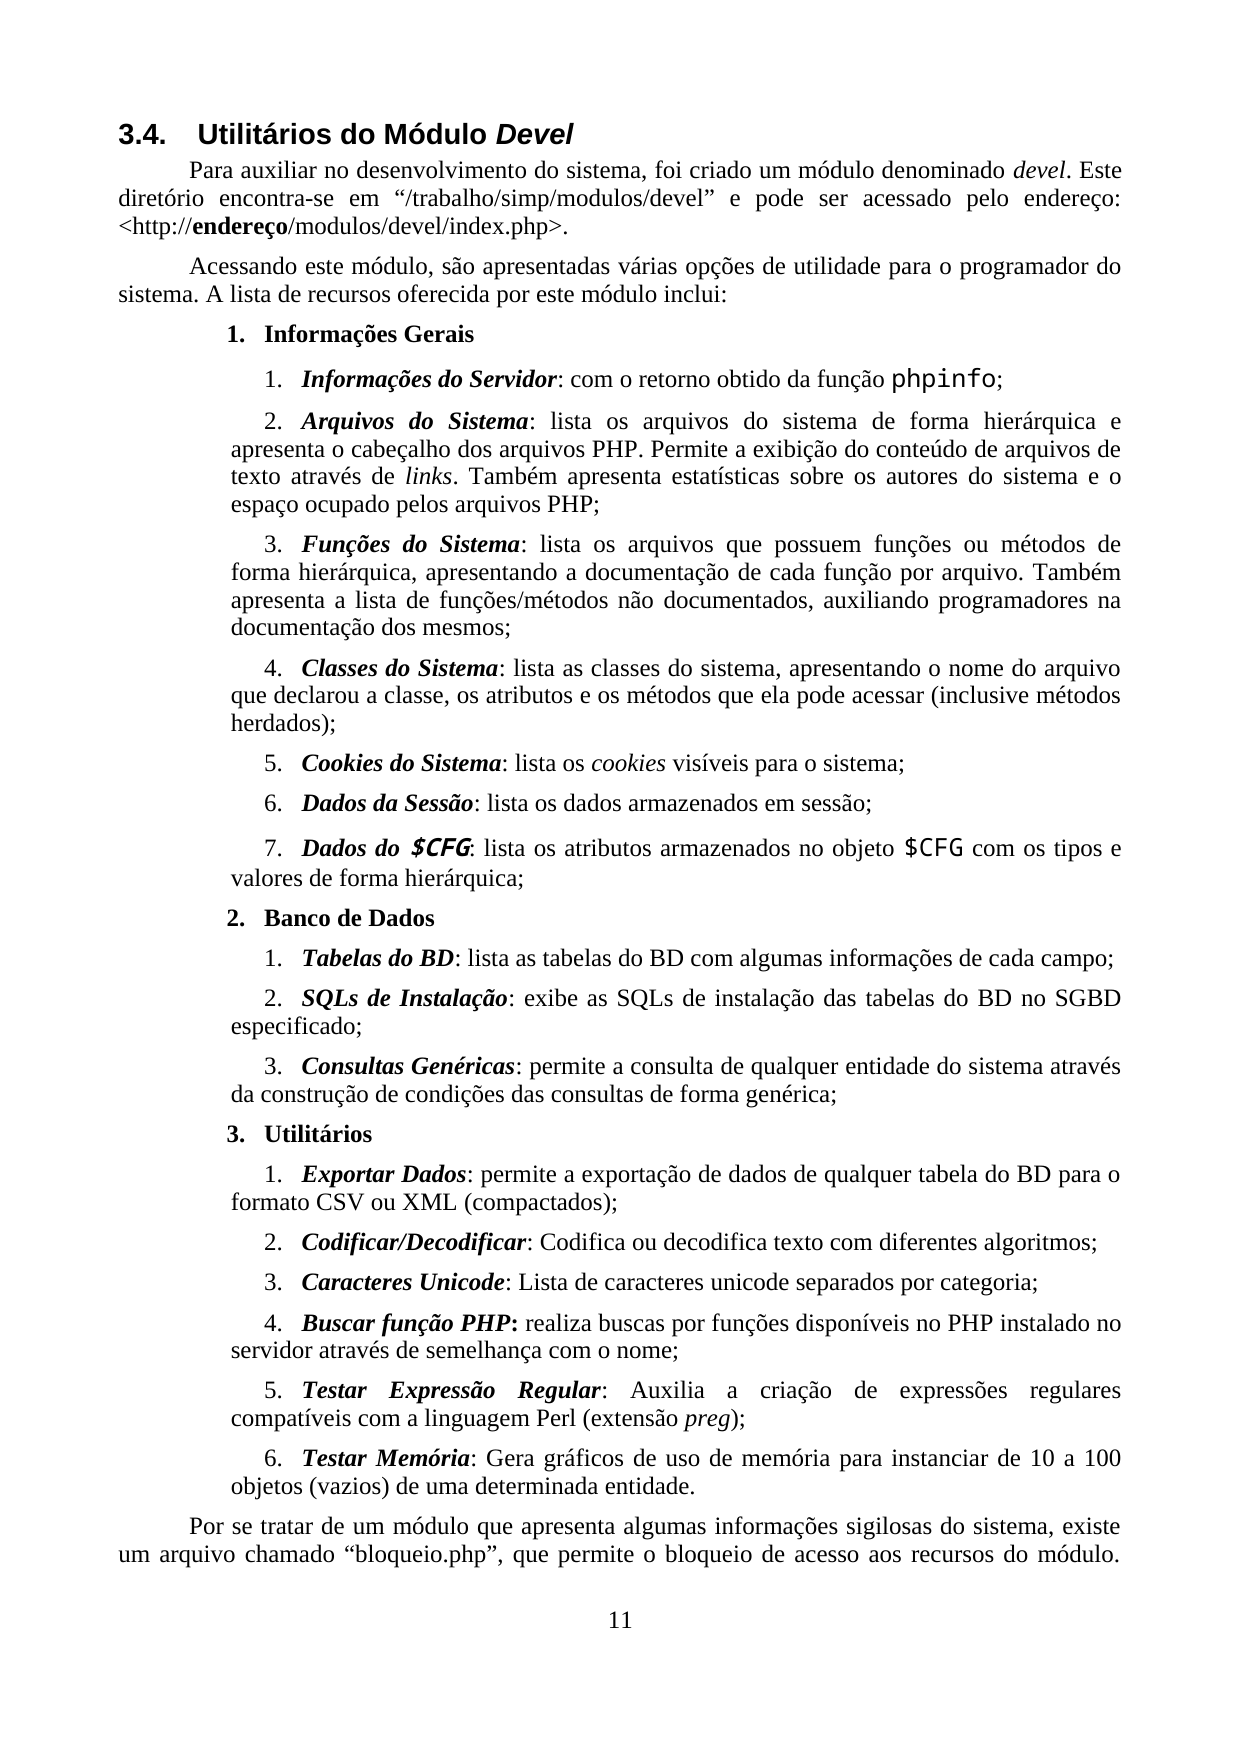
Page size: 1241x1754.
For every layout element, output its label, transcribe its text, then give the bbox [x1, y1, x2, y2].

text Por se tratar de um módulo que apresenta algumas informações sigilosas do sistema, existe um arquivo chamado “bloqueio.php”, que permite o bloqueio de acesso aos recursos do módulo. [118, 1512, 1122, 1568]
text Acessando este módulo, são apresentadas várias opções de utilidade para o programador do sistema. A lista de recursos oferecida por este módulo inclui: [118, 252, 1122, 308]
list Buscar função PHP: realiza buscas por funções disponíveis no PHP instalado no servidor através de semelhança com o nome; [193, 1309, 1122, 1364]
list Testar Expressão Regular: Auxilia a criação de expressões regulares compatíveis com a linguagem Perl (extensão preg); [193, 1377, 1122, 1432]
list Utilitários [156, 1120, 1122, 1148]
list Funções do Sistema: lista os arquivos que possuem funções ou métodos de forma hierárquica, apresentando a documentação de cada função por arquivo. Também apresenta a lista de funções/métodos não documentados, auxiliando programadores na documentação dos mesmos; [193, 530, 1122, 641]
list Consultas Genéricas: permite a consulta de qualquer entidade do sistema através da construção de condições das consultas de forma genérica; [193, 1052, 1122, 1108]
list Tabelas do BD: lista as tabelas do BD com algumas informações de cada campo; [193, 944, 1122, 972]
list SQLs de Instalação: exibe as SQLs de instalação das tabelas do BD no SGBD especificado; [193, 984, 1122, 1040]
list Classes do Sistema: lista as classes do sistema, apresentando o nome do arquivo que declarou a classe, os atributos e os métodos que ela pode acessar (inclusive métodos herdados); [193, 654, 1122, 737]
list Exportar Dados: permite a exportação de dados de qualquer tabela do BD para o formato CSV ou XML (compactados); [193, 1160, 1122, 1216]
list Dados da Sessão: lista os dados armazenados em sessão; [193, 789, 1122, 817]
list Caracteres Unicode: Lista de caracteres unicode separados por categoria; [193, 1268, 1122, 1296]
list Banco de Dados [156, 904, 1122, 932]
list Codificar/Decodificar: Codifica ou decodifica texto com diferentes algoritmos; [193, 1228, 1122, 1256]
subtitle Utilitários do Módulo Devel [118, 118, 1122, 151]
list Cookies do Sistema: lista os cookies visíveis para o sistema; [193, 749, 1122, 777]
list Informações do Servidor: com o retorno obtido da função phpinfo; [193, 360, 1122, 394]
text Para auxiliar no desenvolvimento do sistema, foi criado um módulo denominado devel. Este diretório encontra-se em “/trabalho/simp/modulos/devel” e pode ser acessado pelo endereço: <http://endereço/modulos/devel/index.php>. [118, 157, 1122, 240]
list Arquivos do Sistema: lista os arquivos do sistema de forma hierárquica e apresenta o cabeçalho dos arquivos PHP. Permite a exibição do conteúdo de arquivos de texto através de links. Também apresenta estatísticas sobre os autores do sistema e o espaço ocupado pelos arquivos PHP; [193, 407, 1122, 518]
list Testar Memória: Gera gráficos de uso de memória para instanciar de 10 a 100 objetos (vazios) de uma determinada entidade. [193, 1444, 1122, 1500]
list Informações Gerais [156, 320, 1122, 348]
list Dados do $CFG: lista os atributos armazenados no objeto $CFG com os tipos e valores de forma hierárquica; [193, 830, 1122, 891]
